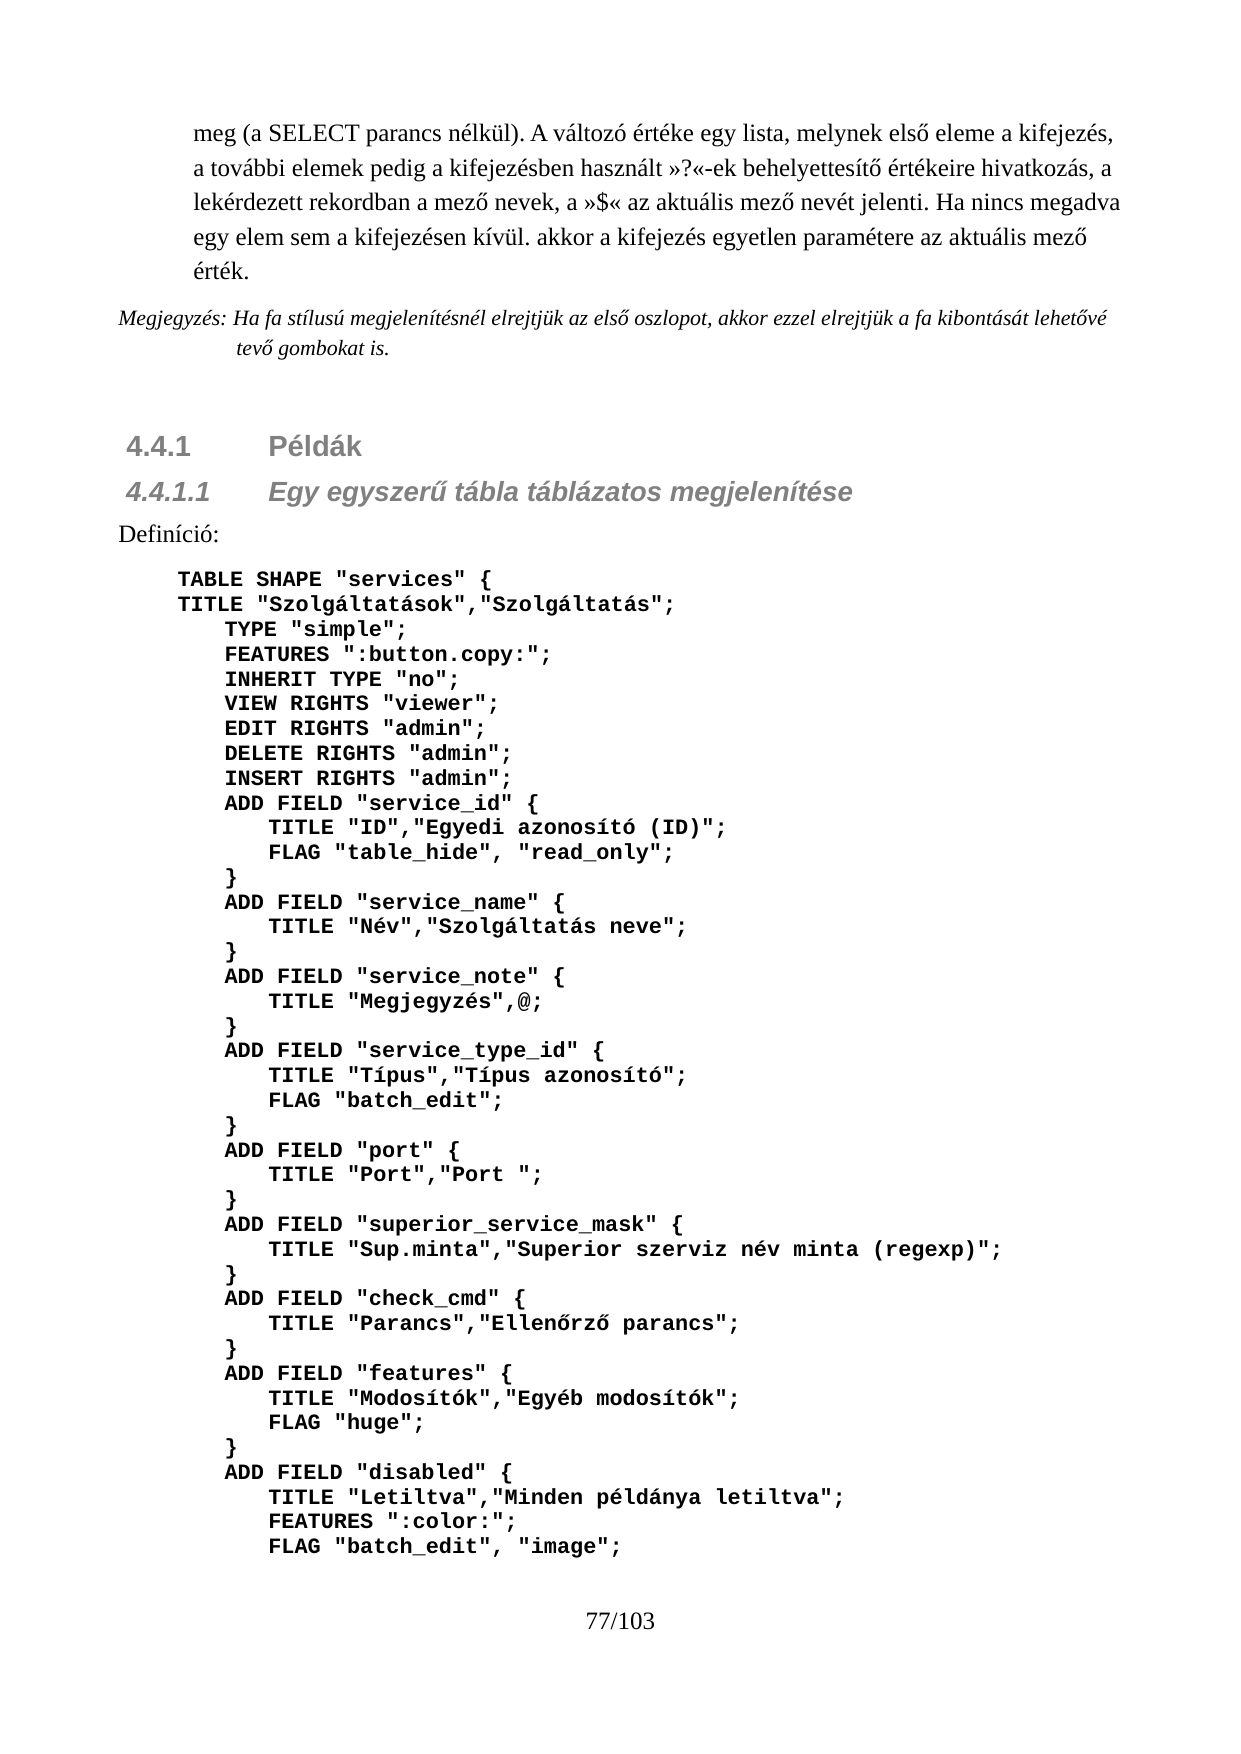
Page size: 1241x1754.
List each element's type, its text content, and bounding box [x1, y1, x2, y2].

text ADD FIELD "disabled" { TITLE "Letiltva","Minden példánya letiltva"; FEATURES ":color:"; FLAG "batch_edit", "image"; [177, 1461, 1122, 1560]
text ADD FIELD "check_cmd" { TITLE "Parancs","Ellenőrző parancs"; } [177, 1288, 1122, 1362]
text ADD FIELD "features" { TITLE "Modosítók","Egyéb modosítók"; FLAG "huge"; } [177, 1362, 1122, 1461]
list meg (a SELECT parancs nélkül). A változó értéke egy lista, melynek első eleme a kifejezés, a további elemek pedig a kifejezésben használt »?«-ek behelyettesítő értékeire hivatkozás, a lekérdezett rekordban a mező nevek, a »$« az aktuális mező nevét jelenti. Ha nincs megadva egy elem sem a kifejezésen kívül. akkor a kifejezés egyetlen paramétere az aktuális mező érték. [156, 118, 1122, 285]
text TABLE SHAPE "services" { TITLE "Szolgáltatások","Szolgáltatás"; TYPE "simple"; FEATURES ":button.copy:"; INHERIT TYPE "no"; VIEW RIGHTS "viewer"; EDIT RIGHTS "admin"; DELETE RIGHTS "admin"; INSERT RIGHTS "admin"; [177, 569, 1122, 792]
text } [177, 1015, 1122, 1040]
text Megjegyzés: Ha fa stílusú megjelenítésnél elrejtjük az első oszlopot, akkor ezzel elrejtjük a fa kibontását lehetővé tevő gombokat is. [118, 305, 1122, 361]
subtitle Példák [118, 429, 1122, 463]
text ADD FIELD "service_id" { TITLE "ID","Egyedi azonosító (ID)"; FLAG "table_hide", "read_only"; } [177, 792, 1122, 891]
subtitle Egy egyszerű tábla táblázatos megjelenítése [118, 475, 1122, 507]
text ADD FIELD "service_note" { TITLE "Megjegyzés",@; [177, 965, 1122, 1015]
text Definíció: [118, 519, 1122, 548]
text ADD FIELD "service_name" { TITLE "Név","Szolgáltatás neve"; } [177, 891, 1122, 965]
text ADD FIELD "superior_service_mask" { TITLE "Sup.minta","Superior szerviz név minta (regexp)"; } [177, 1213, 1122, 1288]
text ADD FIELD "service_type_id" { TITLE "Típus","Típus azonosító"; FLAG "batch_edit"; } [177, 1040, 1122, 1139]
text ADD FIELD "port" { TITLE "Port","Port "; } [177, 1139, 1122, 1213]
